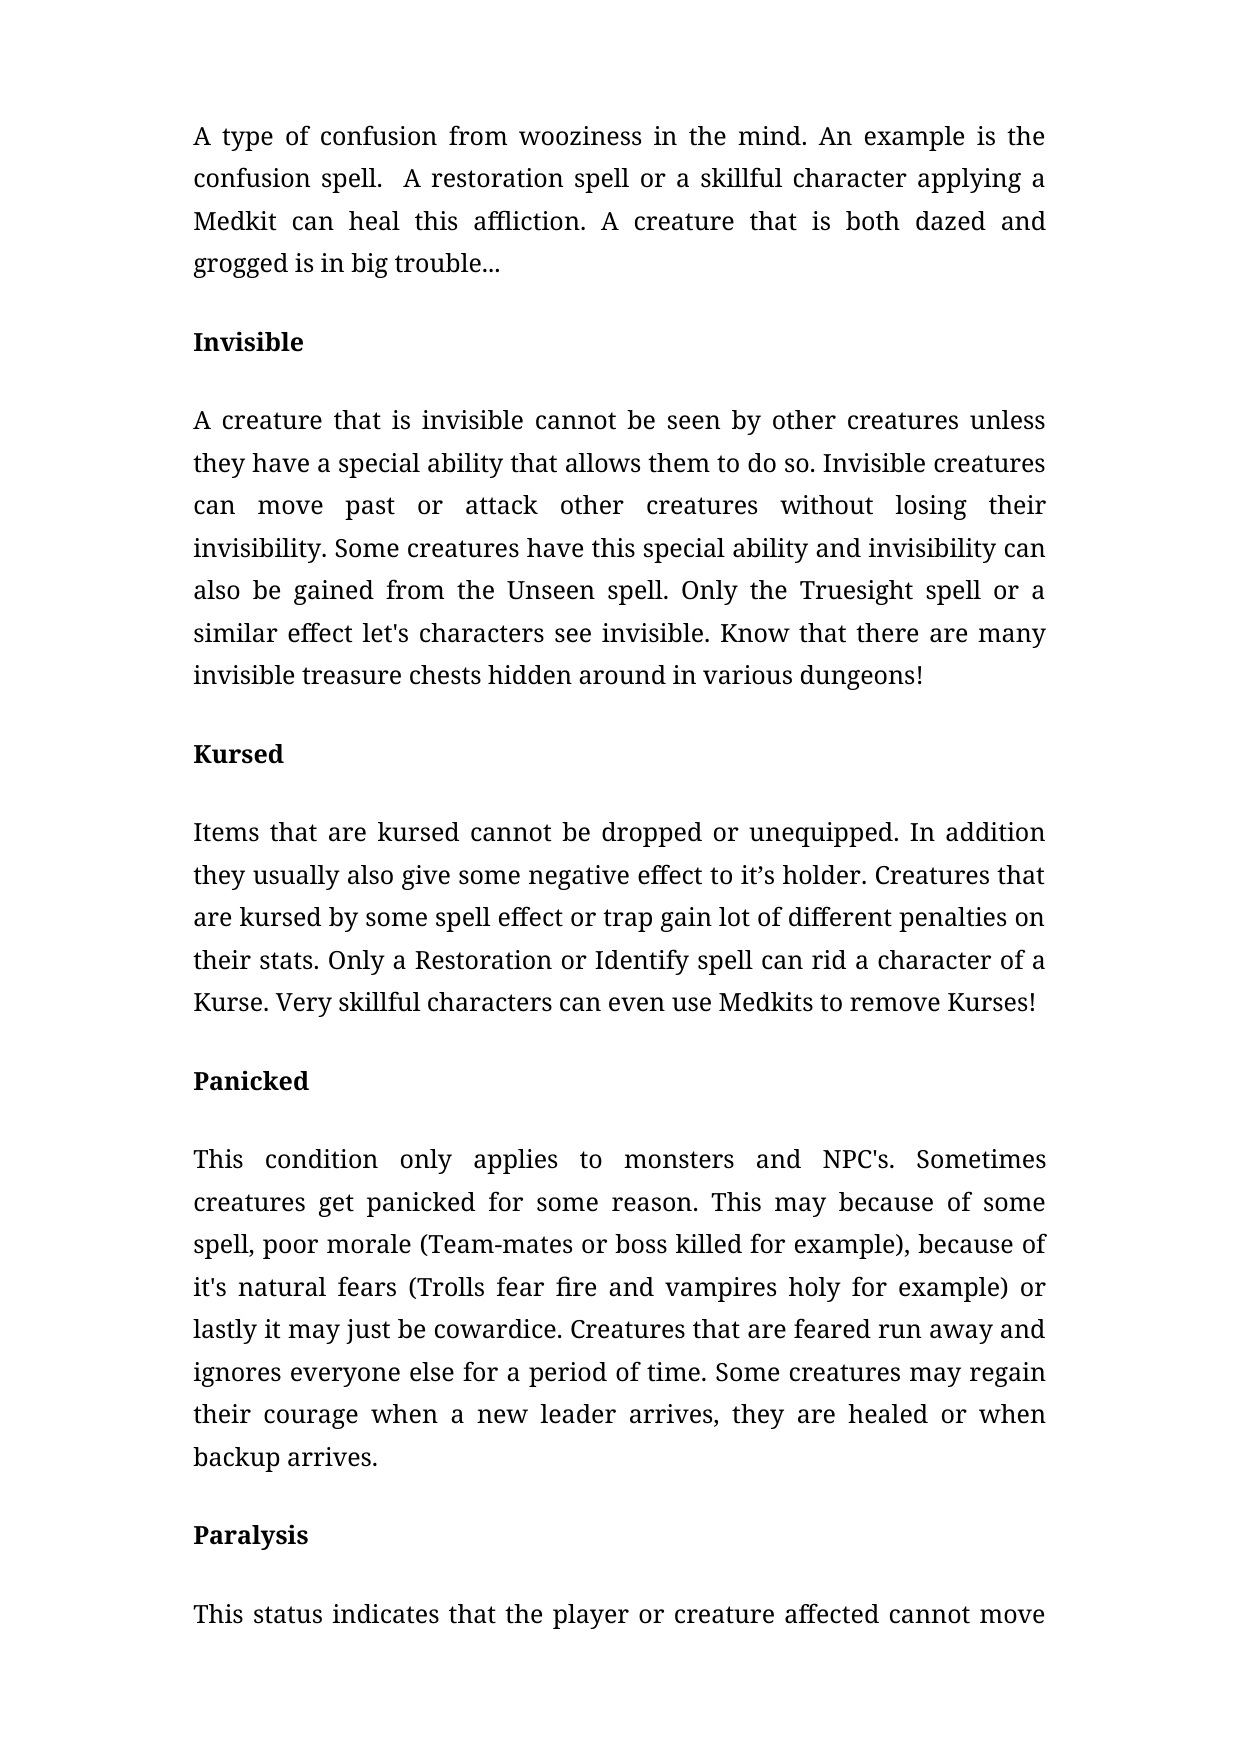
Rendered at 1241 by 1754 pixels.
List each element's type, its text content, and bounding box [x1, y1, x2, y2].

text This condition only applies to monsters and NPC's. Sometimes creatures get panicked for some reason. This may because of some spell, poor morale (Team-mates or boss killed for example), because of it's natural fears (Trolls fear fire and vampires holy for example) or lastly it may just be cowardice. Creatures that are feared run away and ignores everyone else for a period of time. Some creatures may regain their courage when a new leader arrives, they are healed or when backup arrives. [193, 1142, 1047, 1473]
text This status indicates that the player or creature affected cannot move [193, 1596, 1047, 1631]
text A type of confusion from wooziness in the mind. An example is the confusion spell. A restoration spell or a skillful character applying a Medkit can heal this affliction. A creature that is both dazed and grogged is in big trouble... [193, 118, 1047, 280]
text Invisible [193, 324, 1047, 358]
text Paralysis [193, 1518, 1047, 1552]
text Kursed [193, 736, 1047, 770]
text Panicked [193, 1063, 1047, 1097]
text Items that are kursed cannot be dropped or unequipped. In addition they usually also give some negative effect to it’s holder. Creatures that are kursed by some spell effect or trap gain lot of different penalties on their stats. Only a Restoration or Identify spell can rid a character of a Kurse. Very skillful characters can even use Medkits to remove Kurses! [193, 815, 1047, 1019]
text A creature that is invisible cannot be seen by other creatures unless they have a special ability that allows them to do so. Invisible creatures can move past or attack other creatures without losing their invisibility. Some creatures have this special ability and invisibility can also be gained from the Unseen spell. Only the Truesight spell or a similar effect let's characters see invisible. Know that there are many invisible treasure chests hidden around in various dungeons! [193, 403, 1047, 692]
